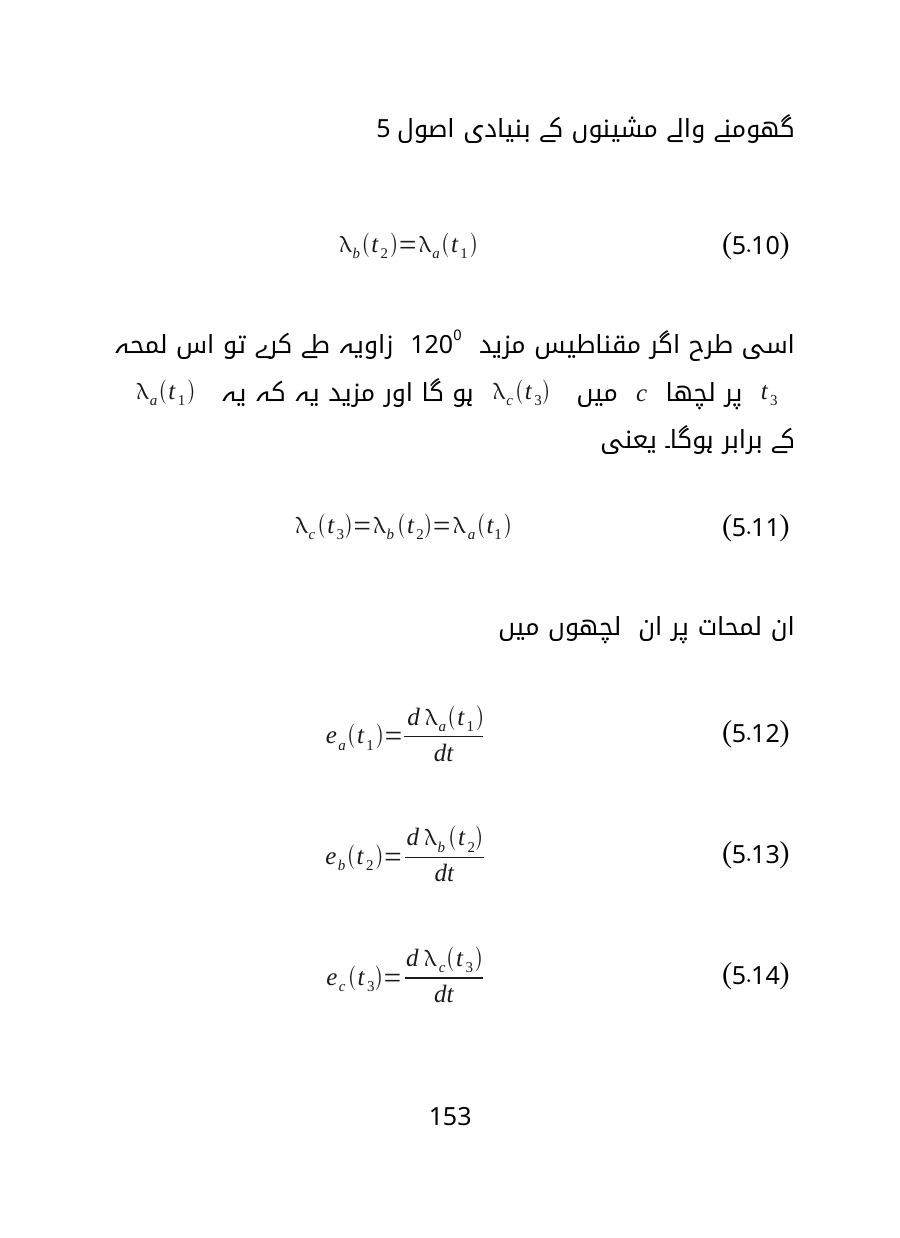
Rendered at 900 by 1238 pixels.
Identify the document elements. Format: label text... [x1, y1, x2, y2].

table_header (5.11) [693, 498, 795, 569]
table_header (5.12) [697, 698, 795, 784]
table_header [105, 498, 692, 569]
table_header (5.10) [702, 216, 795, 288]
table_header [105, 818, 697, 905]
table_header [105, 698, 697, 784]
table_header [105, 939, 697, 1025]
table_header [105, 216, 702, 288]
table_header (5.13) [697, 818, 795, 905]
text اسی طرح اگر مقناطیس مزید 1200 زاویہ طے کرے تو اس لمحہ پر لچھامیں ہو گا اور مزید یہ کہ یہ کے برابر ہوگا۔ یعنی [105, 322, 795, 464]
text ان لمحات پر ان لچھوں میں [105, 603, 795, 651]
table_header (5.14) [697, 939, 795, 1025]
